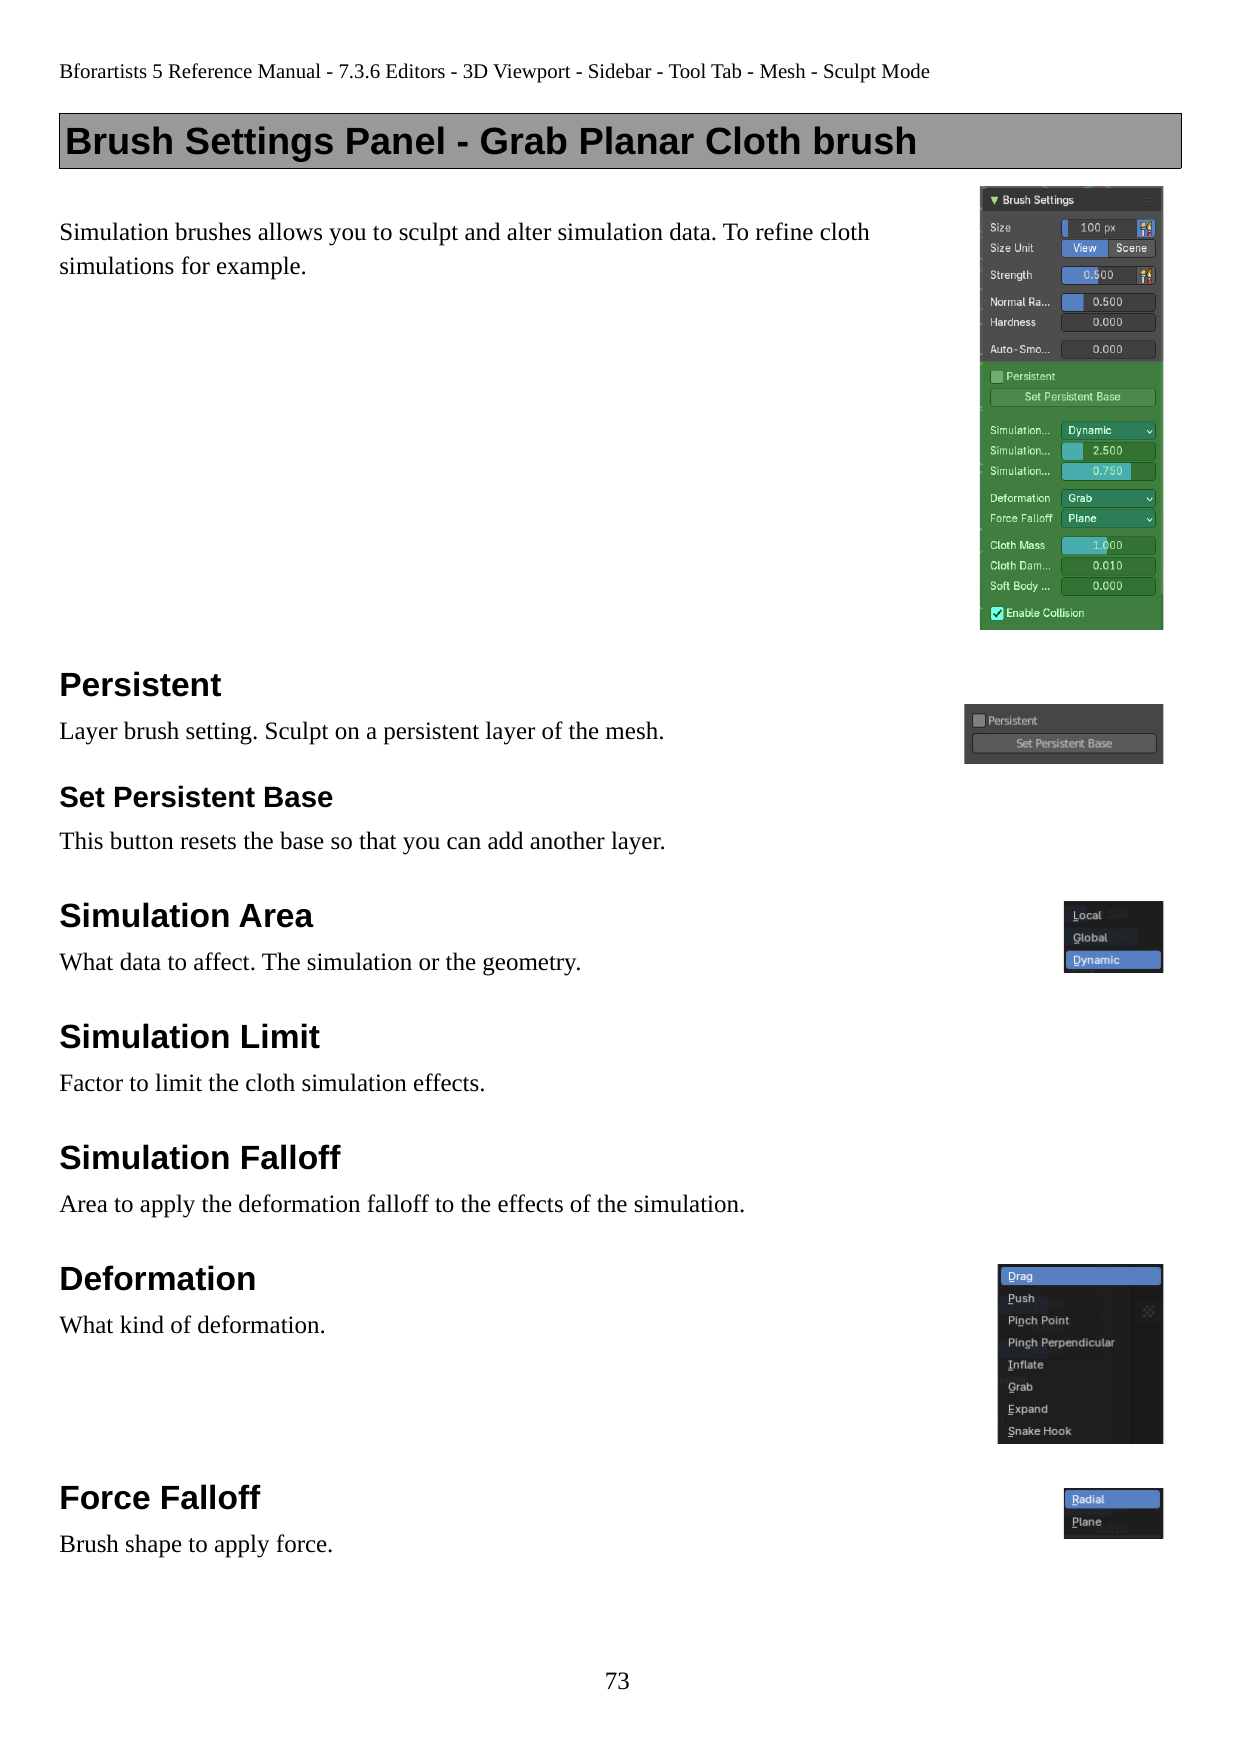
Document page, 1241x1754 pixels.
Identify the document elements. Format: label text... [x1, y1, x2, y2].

subtitle Deformation [59, 1259, 1181, 1297]
text Brush shape to apply force. [59, 1529, 1181, 1558]
text What kind of deformation. [59, 1310, 997, 1339]
table_header Brush Settings Panel - Grab Planar Cloth brush [60, 114, 1181, 168]
picture [997, 1264, 1164, 1444]
text This button resets the base so that you can add another layer. [59, 826, 1181, 854]
subtitle Persistent [59, 665, 1181, 703]
subtitle Simulation Limit [59, 1017, 1181, 1055]
subtitle Force Falloff [59, 1478, 1181, 1517]
picture [1063, 901, 1164, 973]
text Layer brush setting. Sculpt on a persistent layer of the mesh. [59, 716, 964, 745]
text Simulation brushes allows you to sculpt and alter simulation data. To refine cloth simulations for example. [59, 217, 979, 280]
text Factor to limit the cloth simulation effects. [59, 1068, 1181, 1097]
text What data to affect. The simulation or the geometry. [59, 947, 1181, 976]
subtitle Simulation Falloff [59, 1138, 1181, 1176]
subtitle Set Persistent Base [59, 779, 1181, 813]
text Area to apply the deformation falloff to the effects of the simulation. [59, 1189, 1181, 1218]
subtitle Simulation Area [59, 896, 1181, 934]
picture [979, 186, 1164, 630]
picture [964, 704, 1164, 764]
picture [1063, 1488, 1164, 1539]
